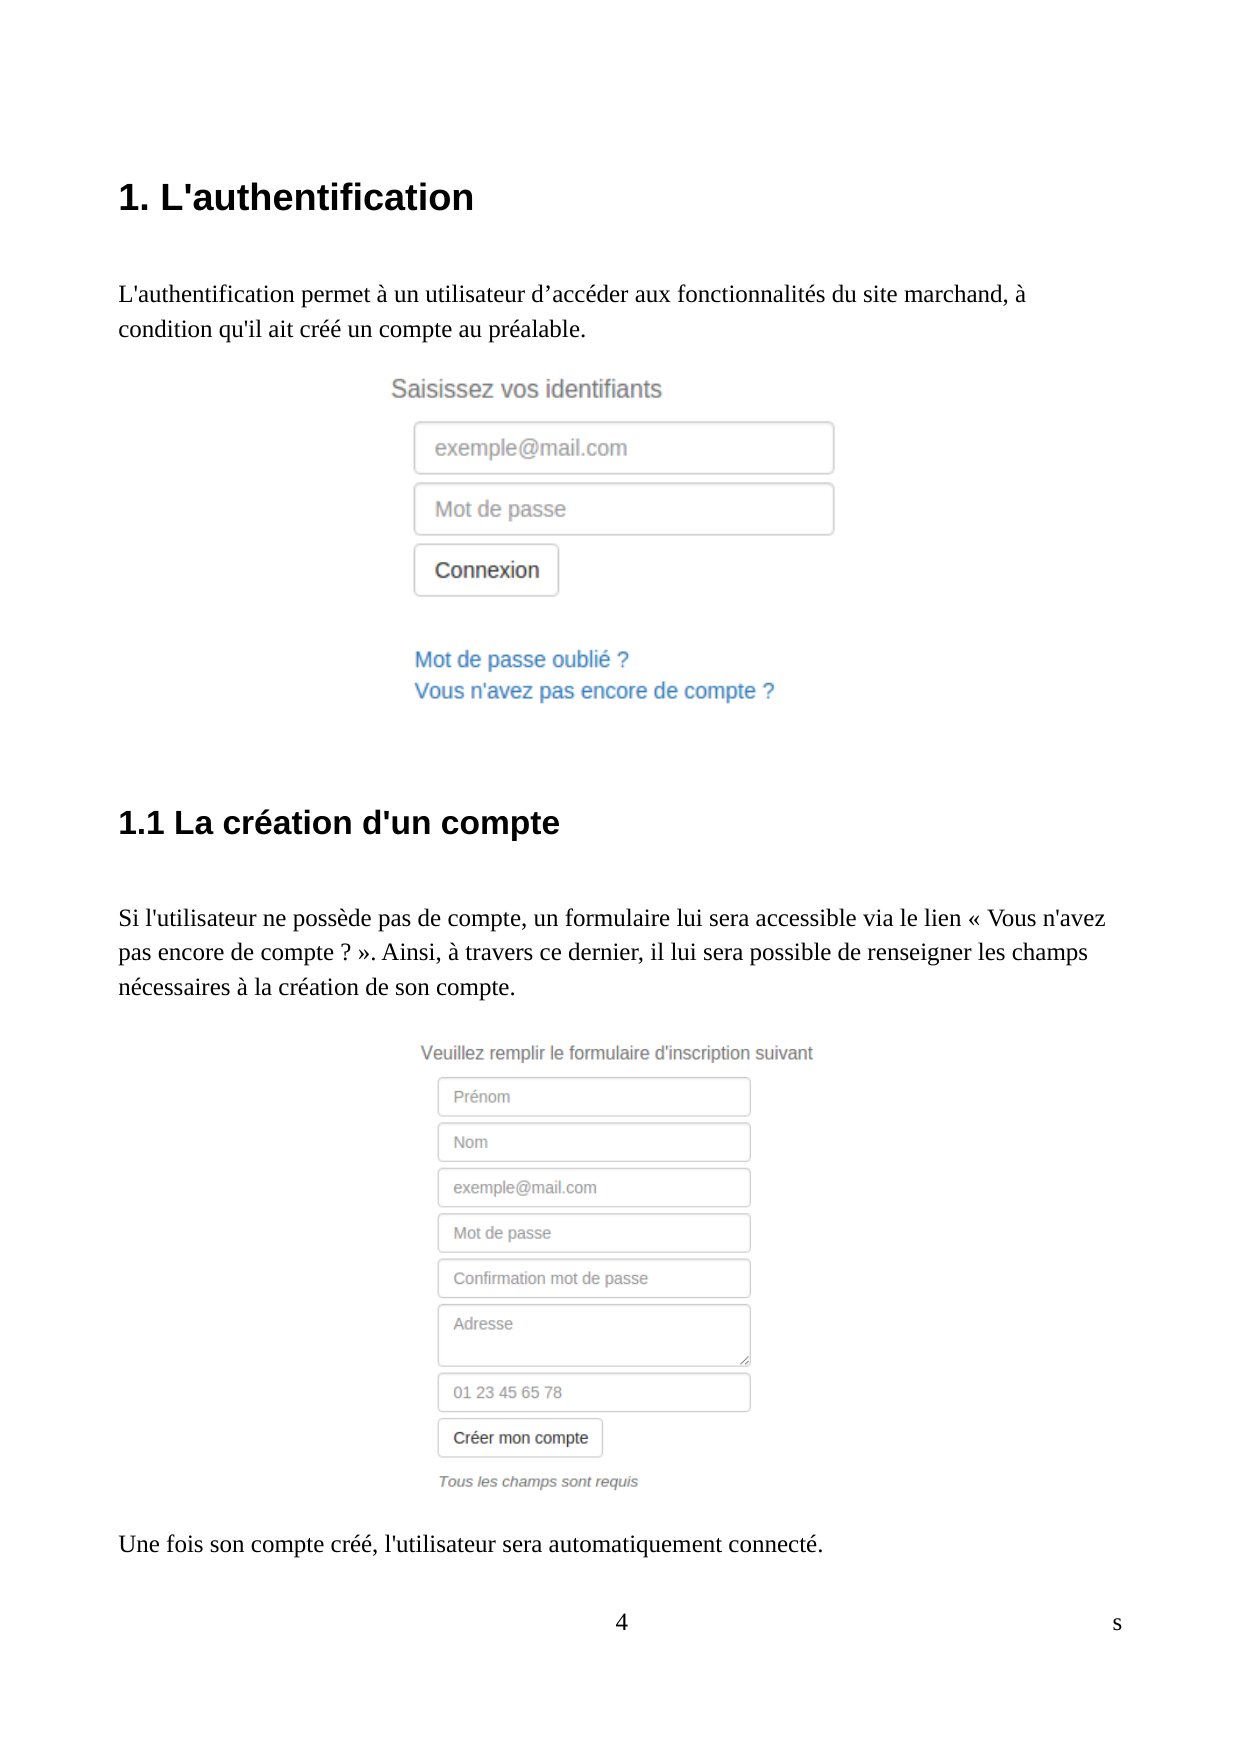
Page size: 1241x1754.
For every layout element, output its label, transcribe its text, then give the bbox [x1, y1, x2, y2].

text Si l'utilisateur ne possède pas de compte, un formulaire lui sera accessible via le lien « Vous n'avez pas encore de compte ? ». Ainsi, à travers ce dernier, il lui sera possible de renseigner les champs nécessaires à la création de son compte. [118, 903, 1122, 1001]
subtitle 1.1 La création d'un compte [118, 803, 1122, 841]
subtitle 1. L'authentification [118, 174, 1122, 218]
picture [356, 363, 885, 727]
text L'authentification permet à un utilisateur d’accéder aux fonctionnalités du site marchand, à condition qu'il ait créé un compte au préalable. [118, 279, 1122, 343]
picture [390, 1021, 850, 1524]
text Une fois son compte créé, l'utilisateur sera automatiquement connecté. [118, 1524, 1122, 1558]
